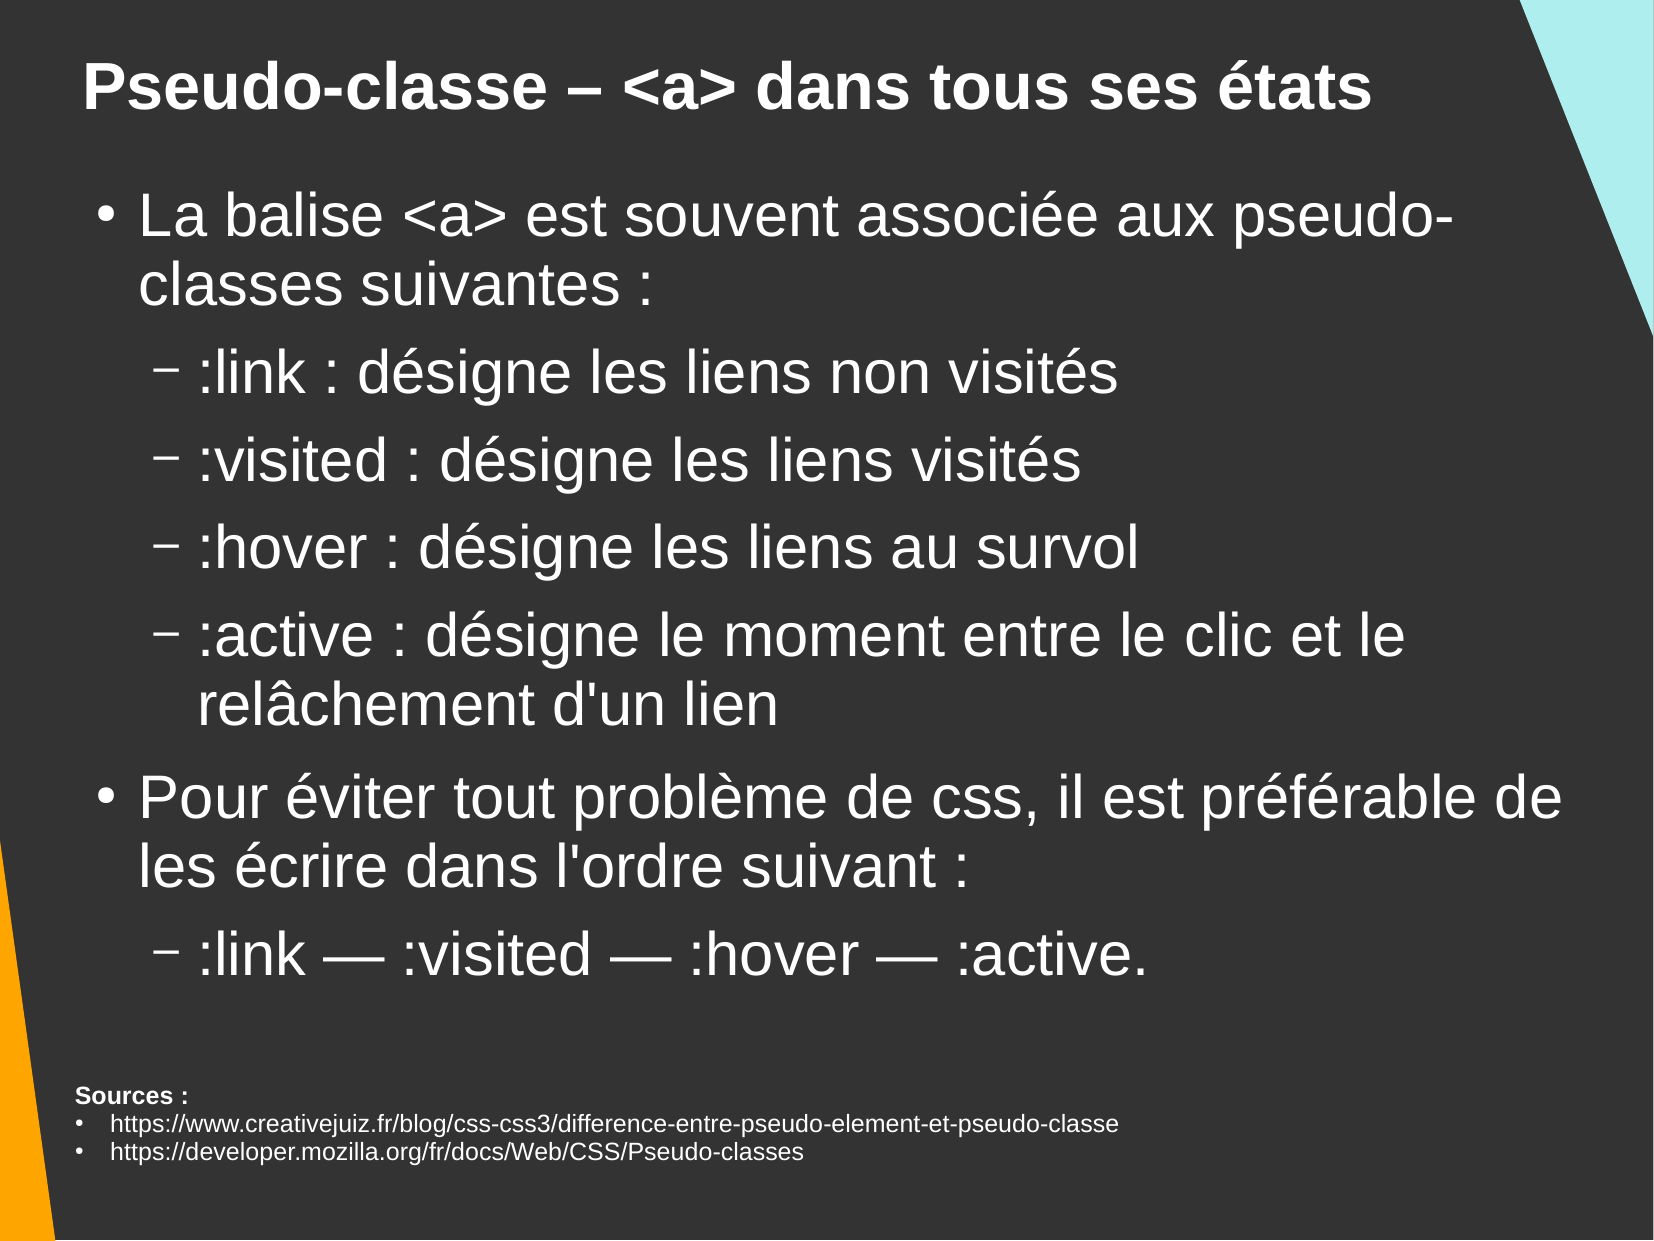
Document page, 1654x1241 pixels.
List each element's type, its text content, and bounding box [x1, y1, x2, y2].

title Pseudo-classe – <a> dans tous ses états [82, 49, 1571, 152]
text_box [1519, 0, 1654, 339]
text_box [0, 840, 56, 1241]
text_box Sources : https://www.creativejuiz.fr/blog/css-css3/difference-entre-pseudo-element-et-pseudo-classe https://developer.mozilla.org/fr/docs/Web/CSS/Pseudo-classes [60, 1074, 1546, 1241]
list La balise <a> est souvent associée aux pseudo-classes suivantes : :link : désigne les liens non visités :visited : désigne les liens visités :hover : désigne les liens au survol :active : désigne le moment entre le clic et le relâchement d'un lien Pour éviter tout problème de css, il est préférable de les écrire dans l'ordre suivant : :link — :visited — :hover — :active. [80, 180, 1605, 993]
